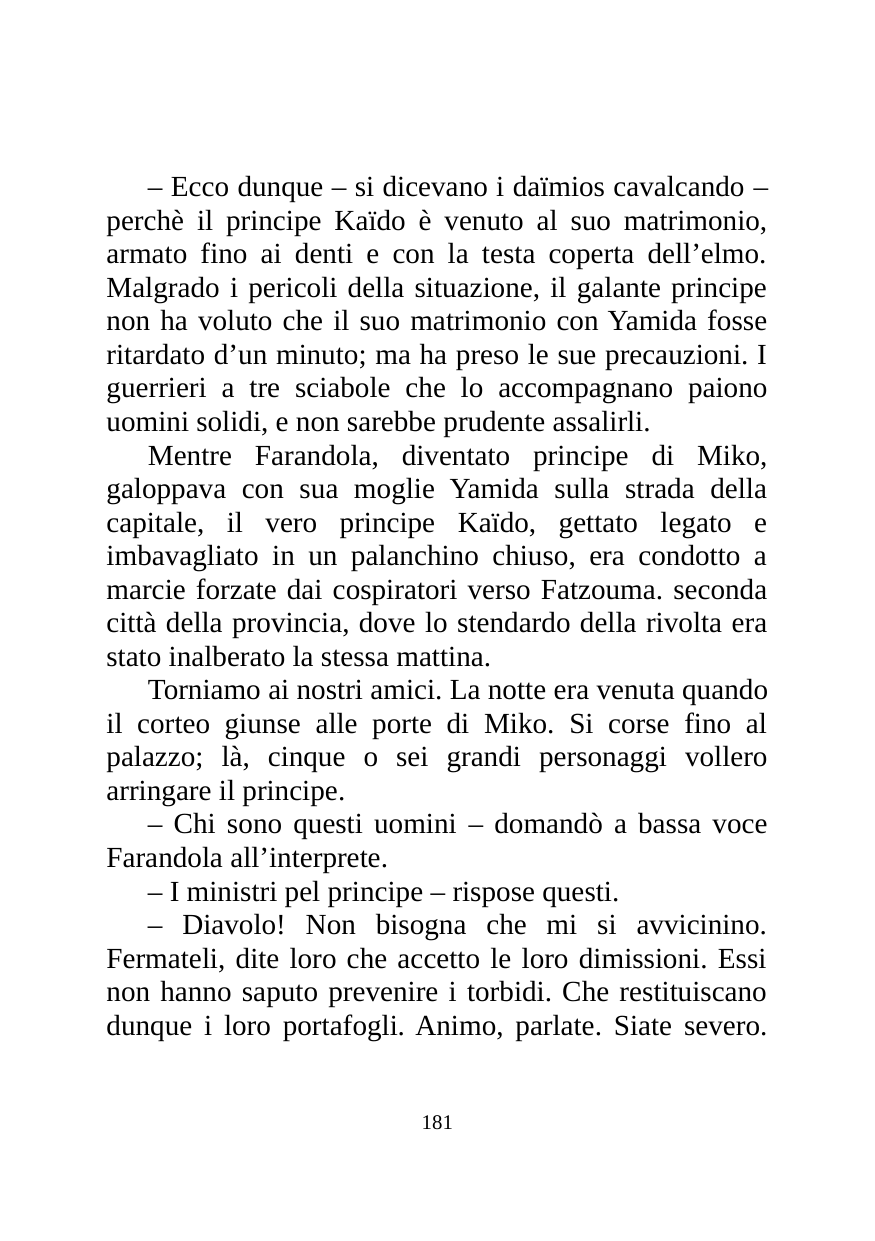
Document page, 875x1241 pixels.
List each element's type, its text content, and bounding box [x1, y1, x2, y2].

text ‒ Chi sono questi uomini ‒ domandò a bassa voce Farandola all’interprete. [106, 807, 768, 874]
text ‒ Diavolo! Non bisogna che mi si avvicinino. Fermateli, dite loro che accetto le loro dimissioni. Essi non hanno saputo prevenire i torbidi. Che restituiscano dunque i loro portafogli. Animo, parlate. Siate severo. [106, 907, 768, 1041]
text Torniamo ai nostri amici. La notte era venuta quando il corteo giunse alle porte di Miko. Si corse fino al palazzo; là, cinque o sei grandi personaggi vollero arringare il principe. [106, 672, 768, 807]
text ‒ I ministri pel principe ‒ rispose questi. [106, 874, 768, 907]
text ‒ Ecco dunque ‒ si dicevano i daïmios cavalcando ‒ perchè il principe Kaïdo è venuto al suo matrimonio, armato fino ai denti e con la testa coperta dell’elmo. Malgrado i pericoli della situazione, il galante principe non ha voluto che il suo matrimonio con Yamida fosse ritardato d’un minuto; ma ha preso le sue precauzioni. I guerrieri a tre sciabole che lo accompagnano paiono uomini solidi, e non sarebbe prudente assalirli. [106, 169, 768, 438]
text Mentre Farandola, diventato principe di Miko, galoppava con sua moglie Yamida sulla strada della capitale, il vero principe Kaïdo, gettato legato e imbavagliato in un palanchino chiuso, era condotto a marcie forzate dai cospiratori verso Fatzouma. seconda città della provincia, dove lo stendardo della rivolta era stato inalberato la stessa mattina. [106, 438, 768, 672]
